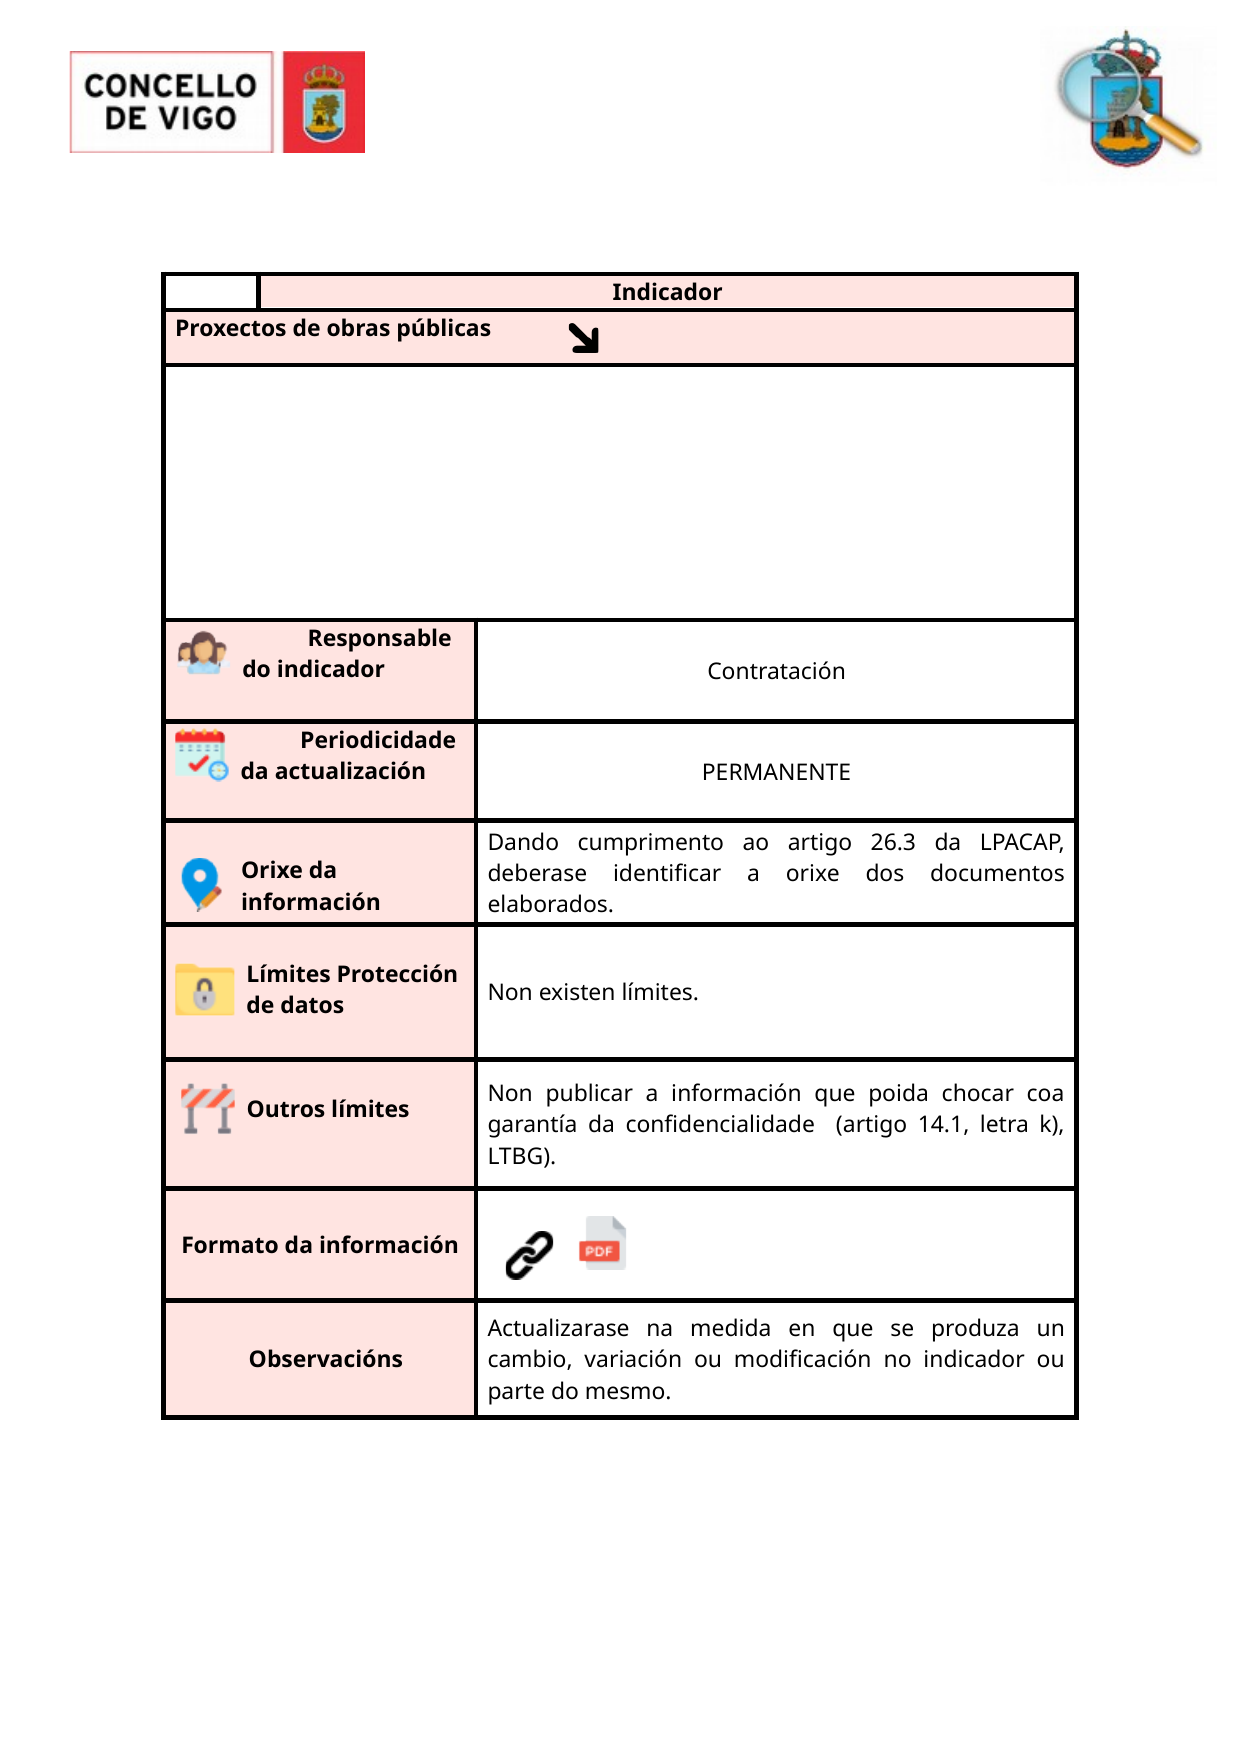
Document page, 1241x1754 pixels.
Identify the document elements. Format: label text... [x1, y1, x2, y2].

table_cell Formato da información [166, 1191, 474, 1298]
table_cell Límites Protección de datos [166, 927, 474, 1057]
table_cell Observacións [166, 1303, 474, 1415]
table_cell Contratación [478, 622, 1074, 719]
table_cell Periodicidade da actualización [166, 724, 474, 818]
table_cell Non publicar a información que poida chocar coa garantía da confidencialidade (artigo 14.1, letra k), LTBG). [478, 1062, 1074, 1186]
table_cell Outros límites [166, 1062, 474, 1186]
picture [193, 870, 207, 882]
table_cell PERMANENTE [478, 724, 1074, 818]
table_cell Responsable do indicador [166, 622, 474, 719]
table_cell [478, 1191, 1074, 1298]
picture [505, 1231, 554, 1280]
picture [177, 626, 231, 680]
picture [576, 1216, 630, 1270]
table_cell Non existen límites. [478, 927, 1074, 1057]
table_cell Orixe da información [166, 823, 474, 922]
picture [69, 51, 365, 153]
table_header [166, 276, 256, 307]
picture [568, 323, 599, 353]
table_cell Proxectos de obras públicas [166, 312, 1074, 363]
table_header Indicador [261, 276, 1074, 307]
picture [175, 728, 229, 782]
table_cell Actualizarase na medida en que se produza un cambio, variación ou modificación no indicador ou parte do mesmo. [478, 1303, 1074, 1415]
picture [181, 1082, 235, 1136]
picture [175, 960, 235, 1020]
picture [175, 858, 229, 912]
picture [1040, 26, 1218, 186]
table_cell Dando cumprimento ao artigo 26.3 da LPACAP, deberase identificar a orixe dos documentos elaborados. [478, 823, 1074, 922]
table_cell [166, 367, 1074, 617]
